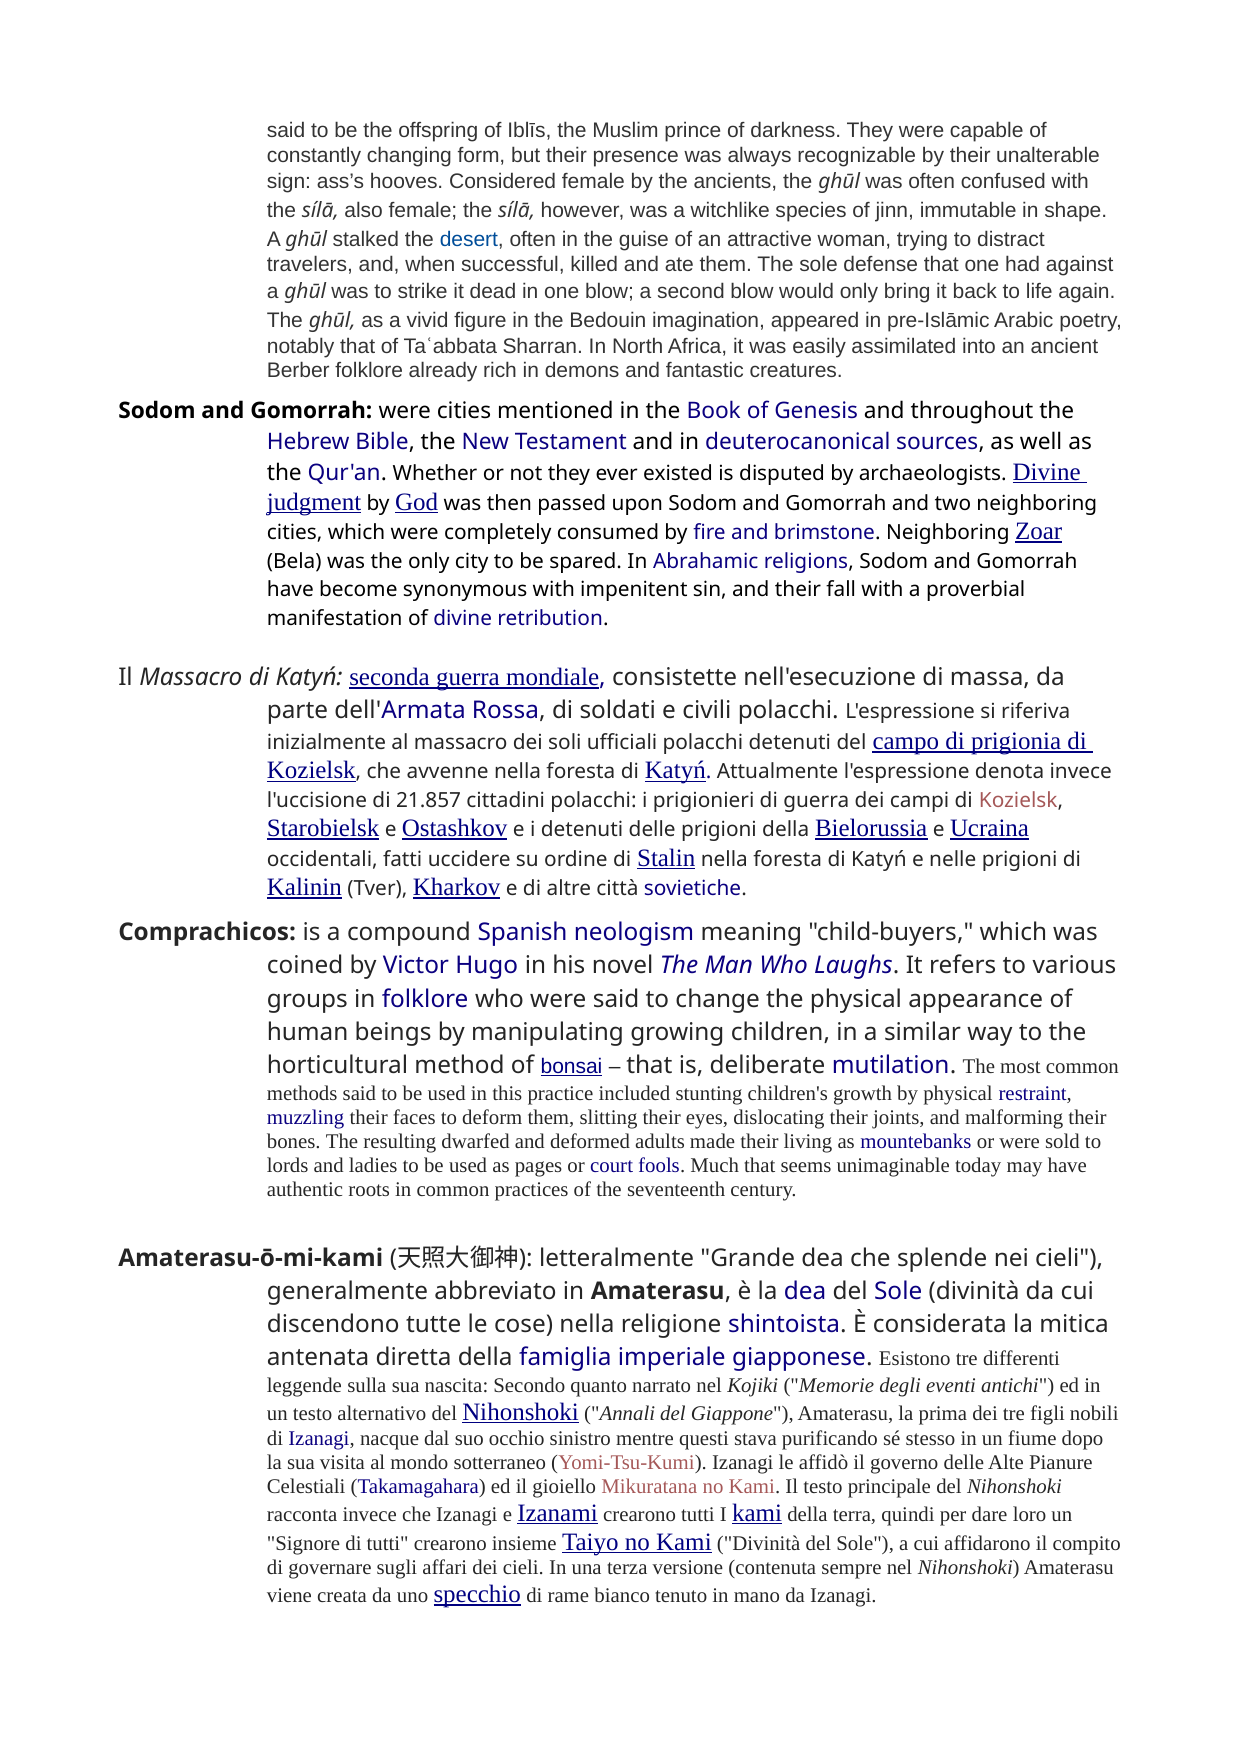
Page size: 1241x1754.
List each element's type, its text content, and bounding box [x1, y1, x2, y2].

text Comprachicos: is a compound Spanish neologism meaning "child-buyers," which was coined by Victor Hugo in his novel The Man Who Laughs. It refers to various groups in folklore who were said to change the physical appearance of human beings by manipulating growing children, in a similar way to the horticultural method of bonsai – that is, deliberate mutilation. The most common methods said to be used in this practice included stunting children's growth by physical restraint, muzzling their faces to deform them, slitting their eyes, dislocating their joints, and malforming their bones. The resulting dwarfed and deformed adults made their living as mountebanks or were sold to lords and ladies to be used as pages or court fools. Much that seems unimaginable today may have authentic roots in common practices of the seventeenth century. [118, 914, 1122, 1201]
text Il Massacro di Katyń: seconda guerra mondiale, consistette nell'esecuzione di massa, da parte dell'Armata Rossa, di soldati e civili polacchi. L'espressione si riferiva inizialmente al massacro dei soli ufficiali polacchi detenuti del campo di prigionia di Kozielsk, che avvenne nella foresta di Katyń. Attualmente l'espressione denota invece l'uccisione di 21.857 cittadini polacchi: i prigionieri di guerra dei campi di Kozielsk, Starobielsk e Ostashkov e i detenuti delle prigioni della Bielorussia e Ucraina occidentali, fatti uccidere su ordine di Stalin nella foresta di Katyń e nelle prigioni di Kalinin (Tver), Kharkov e di altre città sovietiche. [118, 660, 1122, 902]
text Amaterasu-ō-mi-kami (天照大御神): letteralmente "Grande dea che splende nei cieli"), generalmente abbreviato in Amaterasu, è la dea del Sole (divinità da cui discendono tutte le cose) nella religione shintoista. È considerata la mitica antenata diretta della famiglia imperiale giapponese. Esistono tre differenti leggende sulla sua nascita: Secondo quanto narrato nel Kojiki ("Memorie degli eventi antichi") ed in un testo alternativo del Nihonshoki ("Annali del Giappone"), Amaterasu, la prima dei tre figli nobili di Izanagi, nacque dal suo occhio sinistro mentre questi stava purificando sé stesso in un fiume dopo la sua visita al mondo sotterraneo (Yomi-Tsu-Kumi). Izanagi le affidò il governo delle Alte Pianure Celestiali (Takamagahara) ed il gioiello Mikuratana no Kami. Il testo principale del Nihonshoki racconta invece che Izanagi e Izanami crearono tutti I kami della terra, quindi per dare loro un "Signore di tutti" crearono insieme Taiyo no Kami ("Divinità del Sole"), a cui affidarono il compito di governare sugli affari dei cieli. In una terza versione (contenuta sempre nel Nihonshoki) Amaterasu viene creata da uno specchio di rame bianco tenuto in mano da Izanagi. [118, 1238, 1122, 1608]
text Sodom and Gomorrah: were cities mentioned in the Book of Genesis and throughout the Hebrew Bible, the New Testament and in deuterocanonical sources, as well as the Qur'an. Whether or not they ever existed is disputed by archaeologists. Divine judgment by God was then passed upon Sodom and Gomorrah and two neighboring cities, which were completely consumed by fire and brimstone. Neighboring Zoar (Bela) was the only city to be spared. In Abrahamic religions, Sodom and Gomorrah have become synonymous with impenitent sin, and their fall with a proverbial manifestation of divine retribution. [118, 394, 1122, 631]
text said to be the offspring of Iblīs, the Muslim prince of darkness. They were capable of constantly changing form, but their presence was always recognizable by their unalterable sign: ass’s hooves. Considered female by the ancients, the ghūl was often confused with the sílā, also female; the sílā, however, was a witchlike species of jinn, immutable in shape. A ghūl stalked the desert, often in the guise of an attractive woman, trying to distract travelers, and, when successful, killed and ate them. The sole defense that one had against a ghūl was to strike it dead in one blow; a second blow would only bring it back to life again. The ghūl, as a vivid figure in the Bedouin imagination, appeared in pre-Islāmic Arabic poetry, notably that of Taʿabbata Sharran. In North Africa, it was easily assimilated into an ancient Berber folklore already rich in demons and fantastic creatures. [118, 118, 1122, 382]
